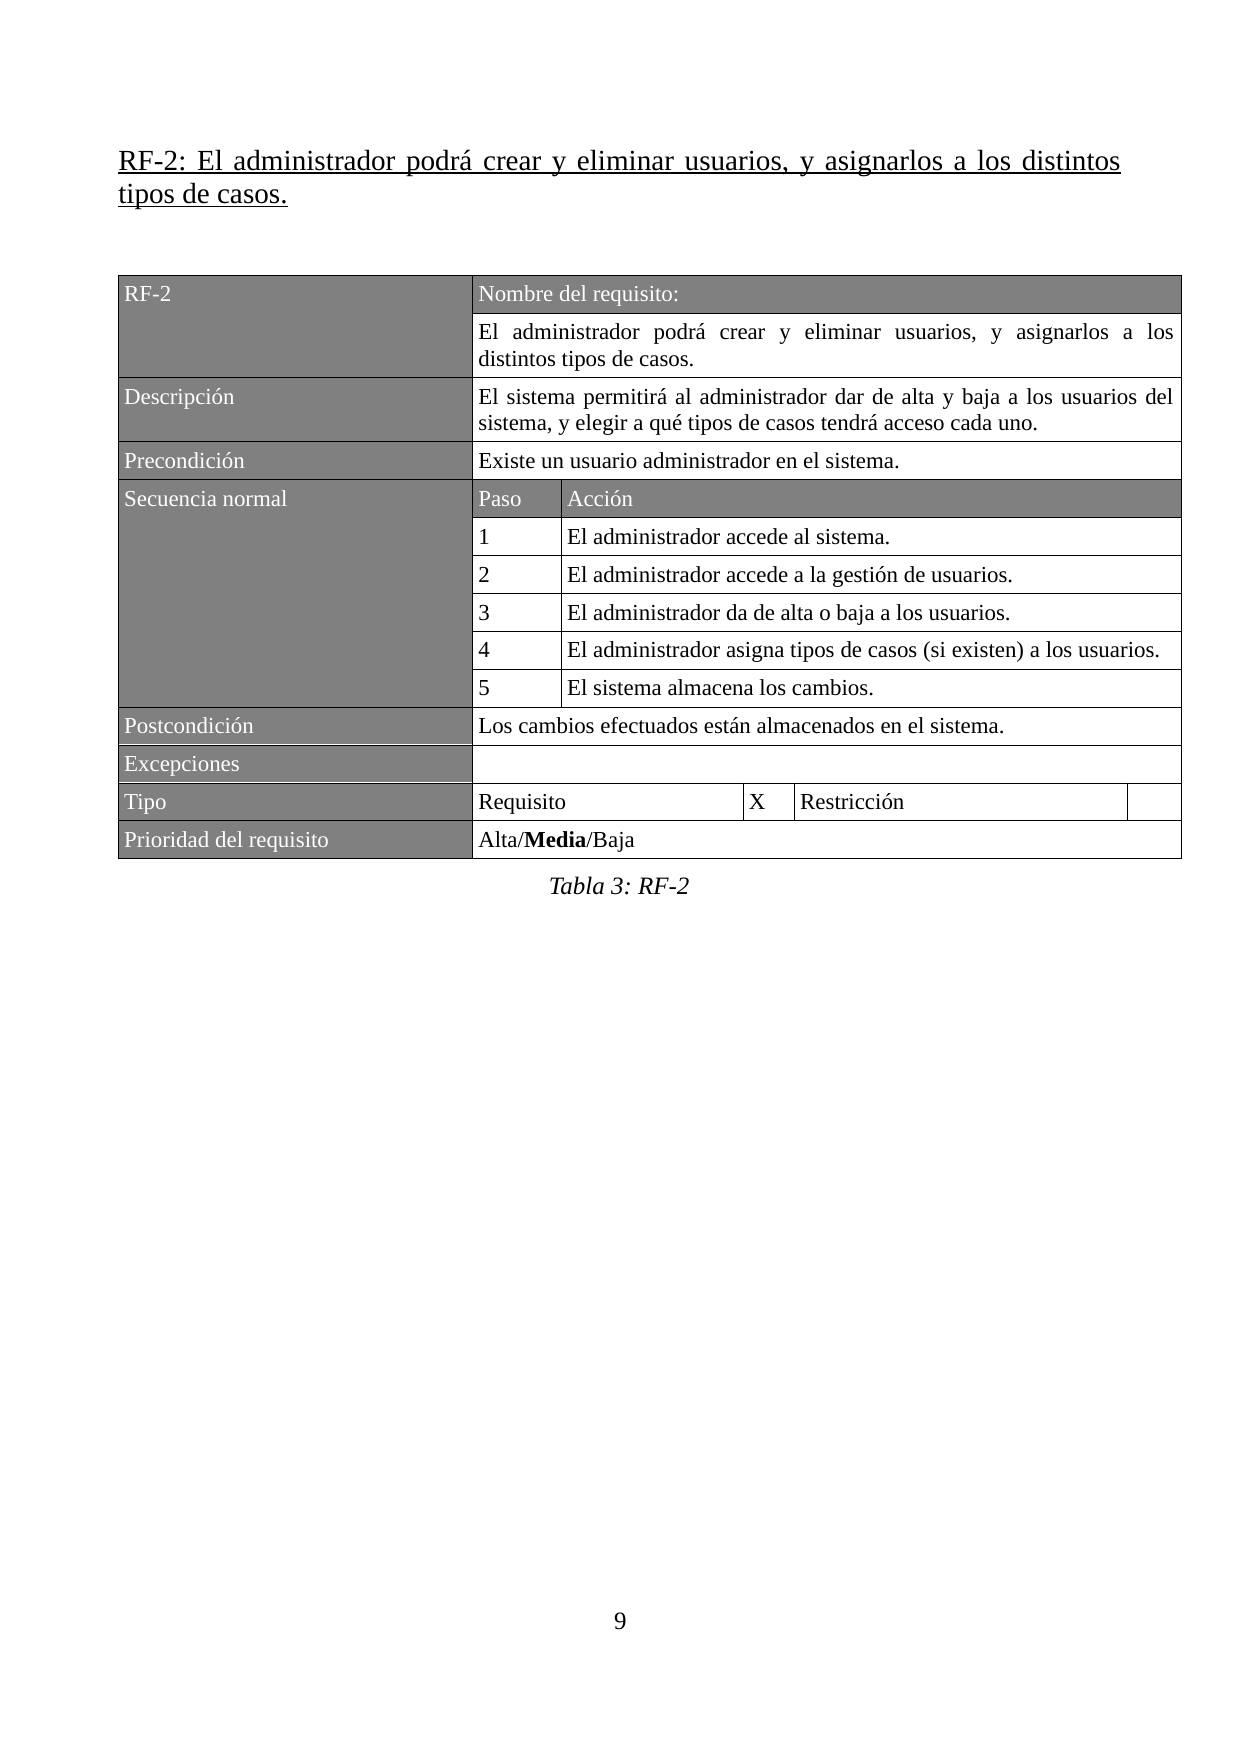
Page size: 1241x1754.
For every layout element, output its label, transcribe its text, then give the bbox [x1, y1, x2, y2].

table_cell Alta/Media/Baja [473, 821, 1181, 858]
table_cell 1 [473, 518, 561, 555]
table_cell El administrador accede al sistema. [562, 518, 1181, 555]
table_header RF-2 [119, 276, 472, 377]
table_cell Acción [562, 480, 1181, 517]
table_header Nombre del requisito: [473, 276, 1181, 313]
subtitle RF-2: El administrador podrá crear y eliminar usuarios, y asignarlos a los distintos tipos de casos. [118, 143, 1122, 210]
table_cell Excepciones [119, 746, 472, 782]
table_cell [473, 746, 1181, 782]
table_cell Paso [473, 480, 561, 517]
table_cell Los cambios efectuados están almacenados en el sistema. [473, 708, 1181, 744]
table_cell 3 [473, 594, 561, 631]
table_cell Restricción [795, 784, 1127, 820]
table_cell El sistema permitirá al administrador dar de alta y baja a los usuarios del sistema, y elegir a qué tipos de casos tendrá acceso cada uno. [473, 378, 1181, 441]
table_cell Requisito [473, 784, 743, 820]
table_cell El administrador asigna tipos de casos (si existen) a los usuarios. [562, 632, 1181, 669]
table_cell El administrador accede a la gestión de usuarios. [562, 556, 1181, 593]
table_cell 4 [473, 632, 561, 669]
table_cell Secuencia normal [119, 480, 472, 707]
table_cell Existe un usuario administrador en el sistema. [473, 442, 1181, 479]
table_cell Postcondición [119, 708, 472, 744]
table_cell El sistema almacena los cambios. [562, 670, 1181, 707]
text Tabla 3: RF-2 [118, 871, 1122, 899]
table_cell 2 [473, 556, 561, 593]
table_cell 5 [473, 670, 561, 707]
table_cell X [744, 784, 794, 820]
table_cell Precondición [119, 442, 472, 479]
table_cell El administrador podrá crear y eliminar usuarios, y asignarlos a los distintos tipos de casos. [473, 314, 1181, 377]
table_cell El administrador da de alta o baja a los usuarios. [562, 594, 1181, 631]
table_cell [1128, 784, 1181, 820]
table_cell Descripción [119, 378, 472, 441]
table_cell Tipo [119, 784, 472, 820]
table_cell Prioridad del requisito [119, 821, 472, 858]
